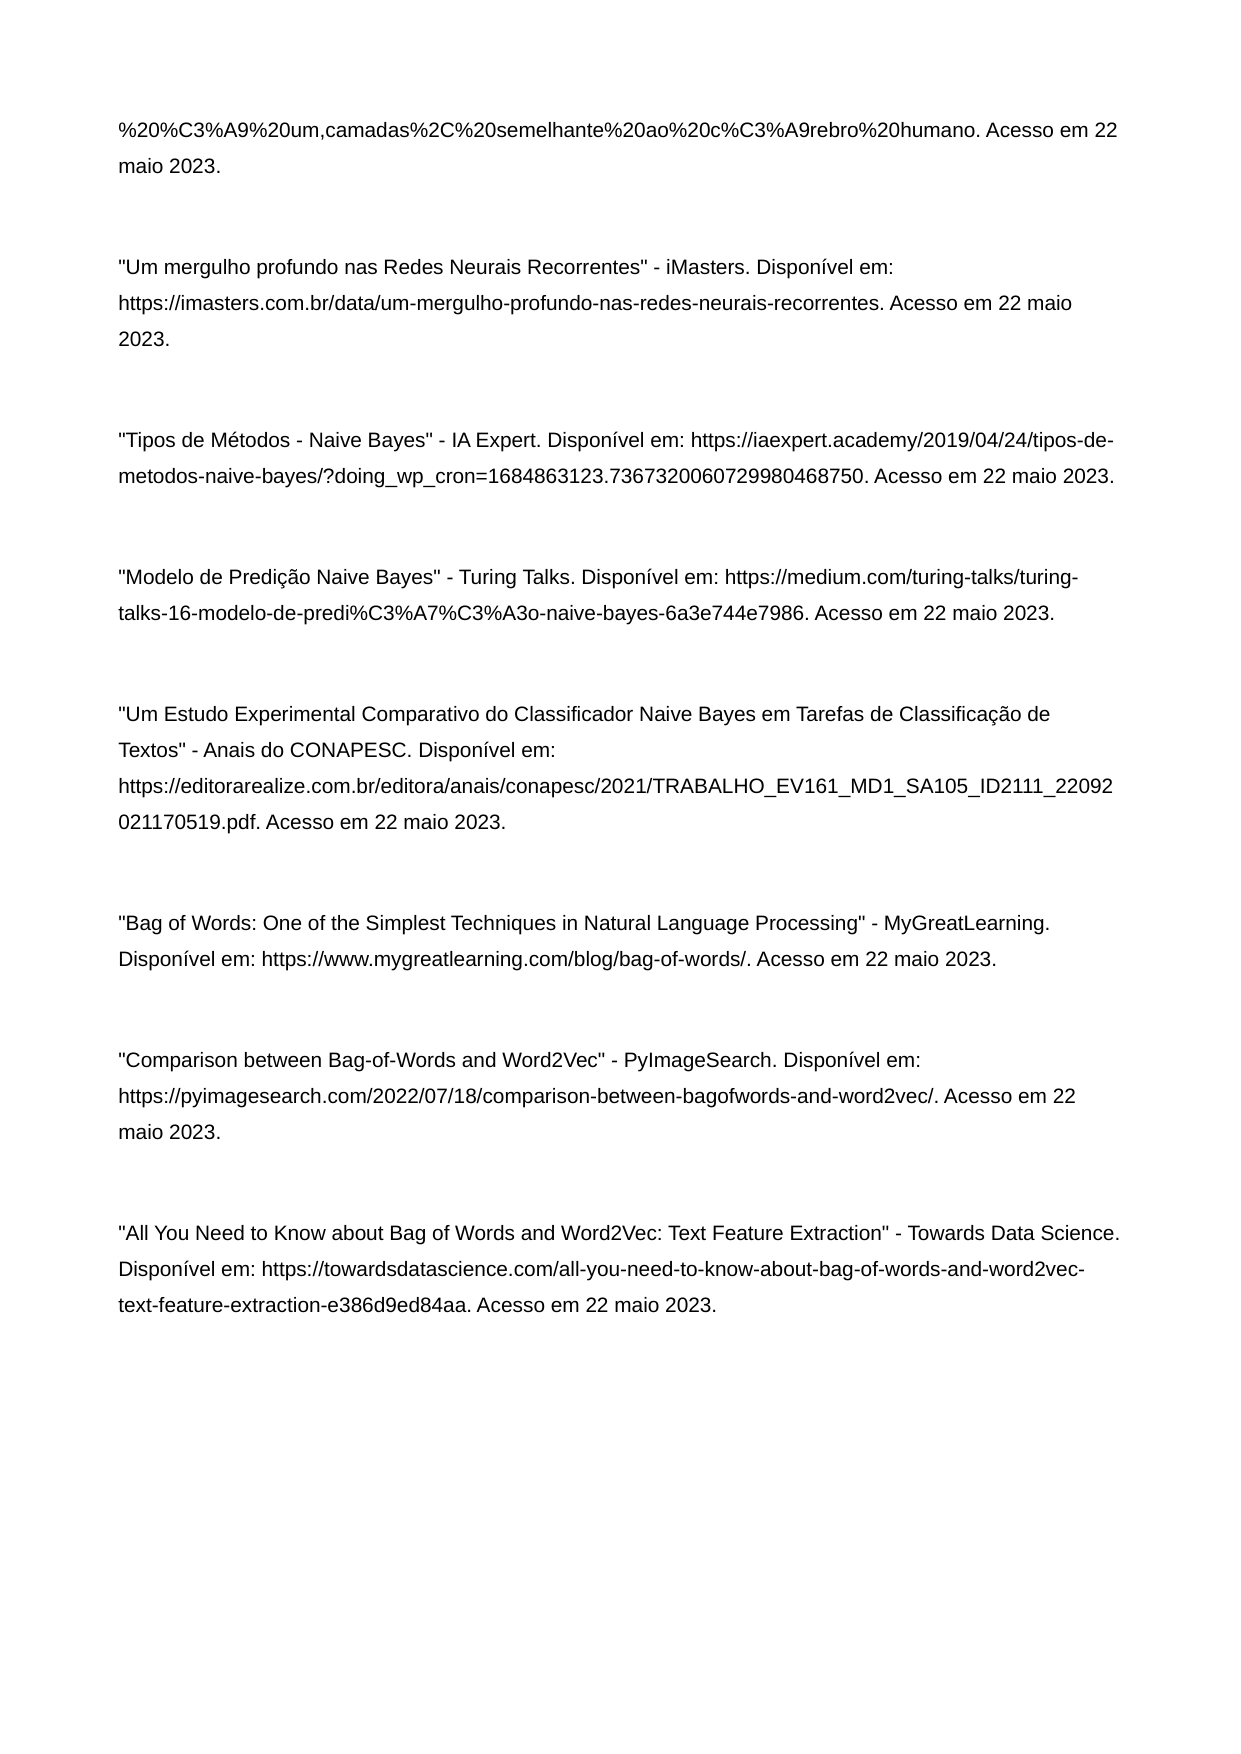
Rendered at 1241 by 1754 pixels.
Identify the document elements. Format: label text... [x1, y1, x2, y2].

text "All You Need to Know about Bag of Words and Word2Vec: Text Feature Extraction" - Towards Data Science. Disponível em: https://towardsdatascience.com/all-you-need-to-know-about-bag-of-words-and-word2vec-text-feature-extraction-e386d9ed84aa. Acesso em 22 maio 2023. [118, 1221, 1122, 1317]
text %20%C3%A9%20um,camadas%2C%20semelhante%20ao%20c%C3%A9rebro%20humano. Acesso em 22 maio 2023. [118, 118, 1122, 178]
text "Bag of Words: One of the Simplest Techniques in Natural Language Processing" - MyGreatLearning. Disponível em: https://www.mygreatlearning.com/blog/bag-of-words/. Acesso em 22 maio 2023. [118, 911, 1122, 971]
text "Modelo de Predição Naive Bayes" - Turing Talks. Disponível em: https://medium.com/turing-talks/turing-talks-16-modelo-de-predi%C3%A7%C3%A3o-naive-bayes-6a3e744e7986. Acesso em 22 maio 2023. [118, 565, 1122, 625]
text "Um mergulho profundo nas Redes Neurais Recorrentes" - iMasters. Disponível em: https://imasters.com.br/data/um-mergulho-profundo-nas-redes-neurais-recorrentes. Acesso em 22 maio 2023. [118, 255, 1122, 351]
text "Tipos de Métodos - Naive Bayes" - IA Expert. Disponível em: https://iaexpert.academy/2019/04/24/tipos-de-metodos-naive-bayes/?doing_wp_cron=1684863123.7367320060729980468750. Acesso em 22 maio 2023. [118, 428, 1122, 488]
text "Um Estudo Experimental Comparativo do Classificador Naive Bayes em Tarefas de Classificação de Textos" - Anais do CONAPESC. Disponível em: https://editorarealize.com.br/editora/anais/conapesc/2021/TRABALHO_EV161_MD1_SA105_ID2111_22092021170519.pdf. Acesso em 22 maio 2023. [118, 702, 1122, 834]
text "Comparison between Bag-of-Words and Word2Vec" - PyImageSearch. Disponível em: https://pyimagesearch.com/2022/07/18/comparison-between-bagofwords-and-word2vec/. Acesso em 22 maio 2023. [118, 1048, 1122, 1144]
